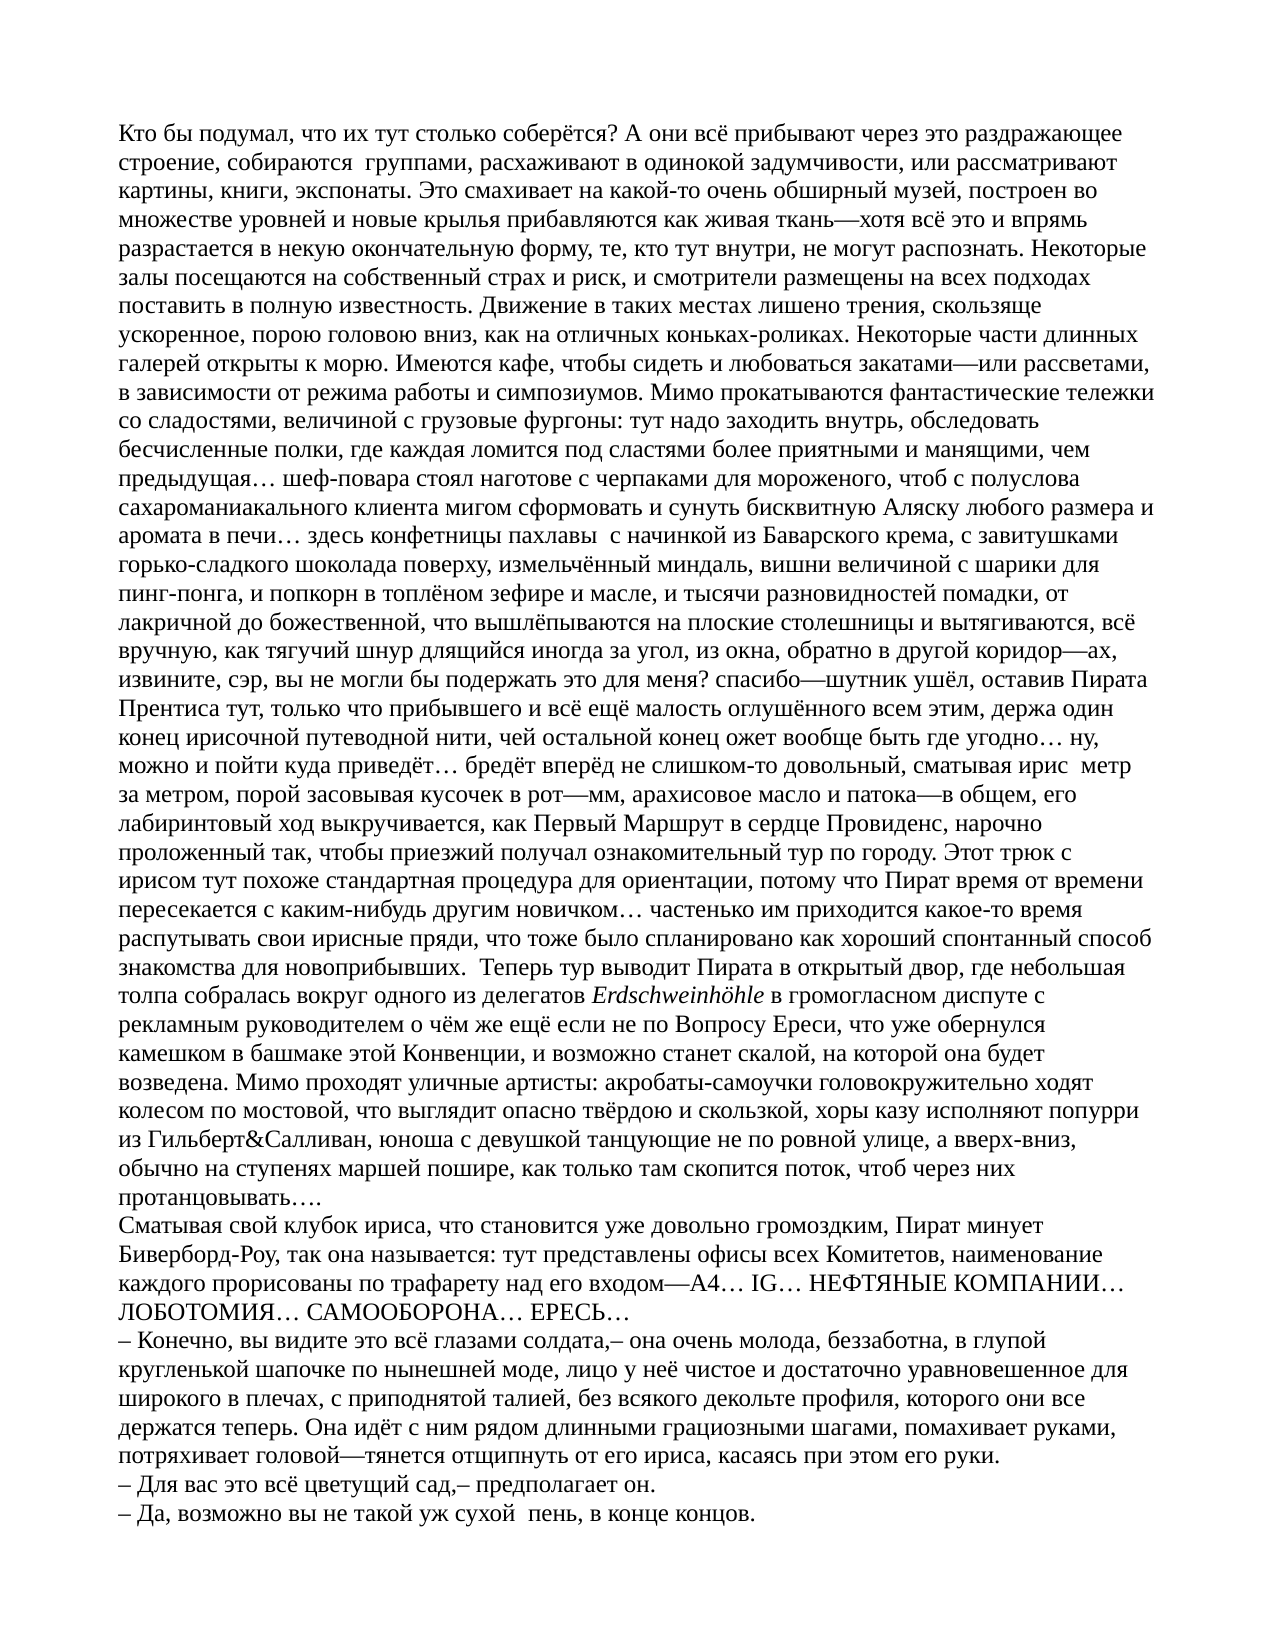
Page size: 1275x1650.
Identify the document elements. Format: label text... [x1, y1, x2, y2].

text – Для вас это всё цветущий сад,– предполагает он. [118, 1469, 1157, 1498]
text Кто бы подумал, что их тут столько соберётся? А они всё прибывают через это раздражающее строение, собираются группами, расхаживают в одинокой задумчивости, или рассматривают картины, книги, экспонаты. Это смахивает на какой-то очень обширный музей, построен во множестве уровней и новые крылья прибавляются как живая ткань—хотя всё это и впрямь разрастается в некую окончательную форму, те, кто тут внутри, не могут распознать. Некоторые залы посещаются на собственный страх и риск, и смотрители размещены на всех подходах поставить в полную известность. Движение в таких местах лишено трения, скользяще ускоренное, порою головою вниз, как на отличных коньках-роликах. Некоторые части длинных галерей открыты к морю. Имеются кафе, чтобы сидеть и любоваться закатами—или рассветами, в зависимости от режима работы и симпозиумов. Мимо прокатываются фантастические тележки со сладостями, величиной с грузовые фургоны: тут надо заходить внутрь, обследовать бесчисленные полки, где каждая ломится под сластями более приятными и манящими, чем предыдущая… шеф-повара стоял наготове с черпаками для мороженого, чтоб с полуслова сахароманиакального клиента мигом сформовать и сунуть бисквитную Аляску любого размера и аромата в печи… здесь конфетницы пахлавы с начинкой из Баварского крема, с завитушками горько-сладкого шоколада поверху, измельчённый миндаль, вишни величиной с шарики для пинг-понга, и попкорн в топлёном зефире и масле, и тысячи разновидностей помадки, от лакричной до божественной, что вышлёпываются на плоские столешницы и вытягиваются, всё вручную, как тягучий шнур длящийся иногда за угол, из окна, обратно в другой коридор—ах, извините, сэр, вы не могли бы подержать это для меня? спасибо—шутник ушёл, оставив Пирата Прентиса тут, только что прибывшего и всё ещё малость оглушённого всем этим, держа один конец ирисочной путеводной нити, чей остальной конец ожет вообще быть где угодно… ну, можно и пойти куда приведёт… бредёт вперёд не слишком-то довольный, сматывая ирис метр за метром, порой засовывая кусочек в рот—мм, арахисовое масло и патока—в общем, его лабиринтовый ход выкручивается, как Первый Маршрут в сердце Провиденс, нарочно проложенный так, чтобы приезжий получал ознакомительный тур по городу. Этот трюк с ирисом тут похоже стандартная процедура для ориентации, потому что Пират время от времени пересекается с каким-нибудь другим новичком… частенько им приходится какое-то время распутывать свои ирисные пряди, что тоже было спланировано как хороший спонтанный способ знакомства для новоприбывших. Теперь тур выводит Пирата в открытый двор, где небольшая толпа собралась вокруг одного из делегатов Erdschweinhöhle в громогласном диспуте с рекламным руководителем о чём же ещё если не по Вопросу Ереси, что уже обернулся камешком в башмаке этой Конвенции, и возможно станет скалой, на которой она будет возведена. Мимо проходят уличные артисты: акробаты-самоучки головокружительно ходят колесом по мостовой, что выглядит опасно твёрдою и скользкой, хоры казу исполняют попурри из Гильберт&Салливан, юноша с девушкой танцующие не по ровной улице, а вверх-вниз, обычно на ступенях маршей пошире, как только там скопится поток, чтоб через них протанцовывать…. [118, 118, 1157, 1211]
text Сматывая свой клубок ириса, что становится уже довольно громоздким, Пират минует Биверборд-Роу, так она называется: тут представлены офисы всех Комитетов, наименование каждого прорисованы по трафарету над его входом—А4… IG… НЕФТЯНЫЕ КОМПАНИИ… ЛОБОТОМИЯ… САМООБОРОНА… ЕРЕСЬ… [118, 1211, 1157, 1326]
text – Да, возможно вы не такой уж сухой пень, в конце концов. [118, 1498, 1157, 1527]
text – Конечно, вы видите это всё глазами солдата,– она очень молода, беззаботна, в глупой кругленькой шапочке по нынешней моде, лицо у неё чистое и достаточно уравновешенное для широкого в плечах, с приподнятой талией, без всякого декольте профиля, которого они все держатся теперь. Она идёт с ним рядом длинными грациозными шагами, помахивает руками, потряхивает головой—тянется отщипнуть от его ириса, касаясь при этом его руки. [118, 1326, 1157, 1469]
